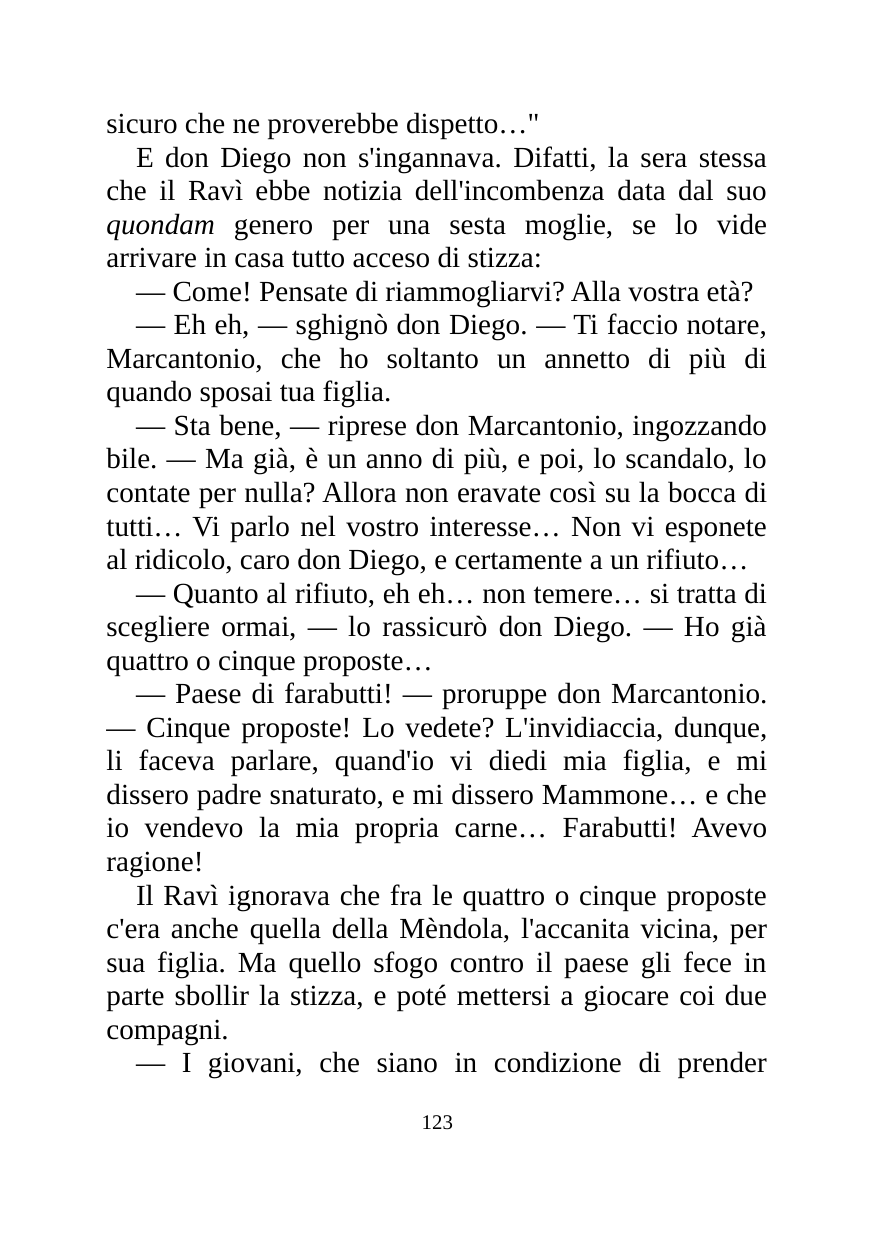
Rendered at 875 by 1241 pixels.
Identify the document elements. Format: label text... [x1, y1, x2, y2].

text — Come! Pensate di riammogliarvi? Alla vostra età? [106, 274, 768, 307]
text sicuro che ne proverebbe dispetto…" [106, 106, 768, 140]
text — Paese di farabutti! — proruppe don Marcantonio. — Cinque proposte! Lo vedete? L'invidiaccia, dunque, li faceva parlare, quand'io vi diedi mia figlia, e mi dissero padre snaturato, e mi dissero Mammone… e che io vendevo la mia propria carne… Farabutti! Avevo ragione! [106, 676, 768, 878]
text — Eh eh, — sghignò don Diego. — Ti faccio notare, Marcantonio, che ho soltanto un annetto di più di quando sposai tua figlia. [106, 307, 768, 408]
text — Quanto al rifiuto, eh eh… non temere… si tratta di scegliere ormai, — lo rassicurò don Diego. — Ho già quattro o cinque proposte… [106, 576, 768, 676]
text — Sta bene, — riprese don Marcantonio, ingozzando bile. — Ma già, è un anno di più, e poi, lo scandalo, lo contate per nulla? Allora non eravate così su la bocca di tutti… Vi parlo nel vostro interesse… Non vi esponete al ridicolo, caro don Diego, e certamente a un rifiuto… [106, 408, 768, 576]
text Il Ravì ignorava che fra le quattro o cinque proposte c'era anche quella della Mèndola, l'accanita vicina, per sua figlia. Ma quello sfogo contro il paese gli fece in parte sbollir la stizza, e poté mettersi a giocare coi due compagni. [106, 878, 768, 1045]
text E don Diego non s'ingannava. Difatti, la sera stessa che il Ravì ebbe notizia dell'incombenza data dal suo quondam genero per una sesta moglie, se lo vide arrivare in casa tutto acceso di stizza: [106, 140, 768, 274]
text — I giovani, che siano in condizione di prender [106, 1045, 768, 1079]
